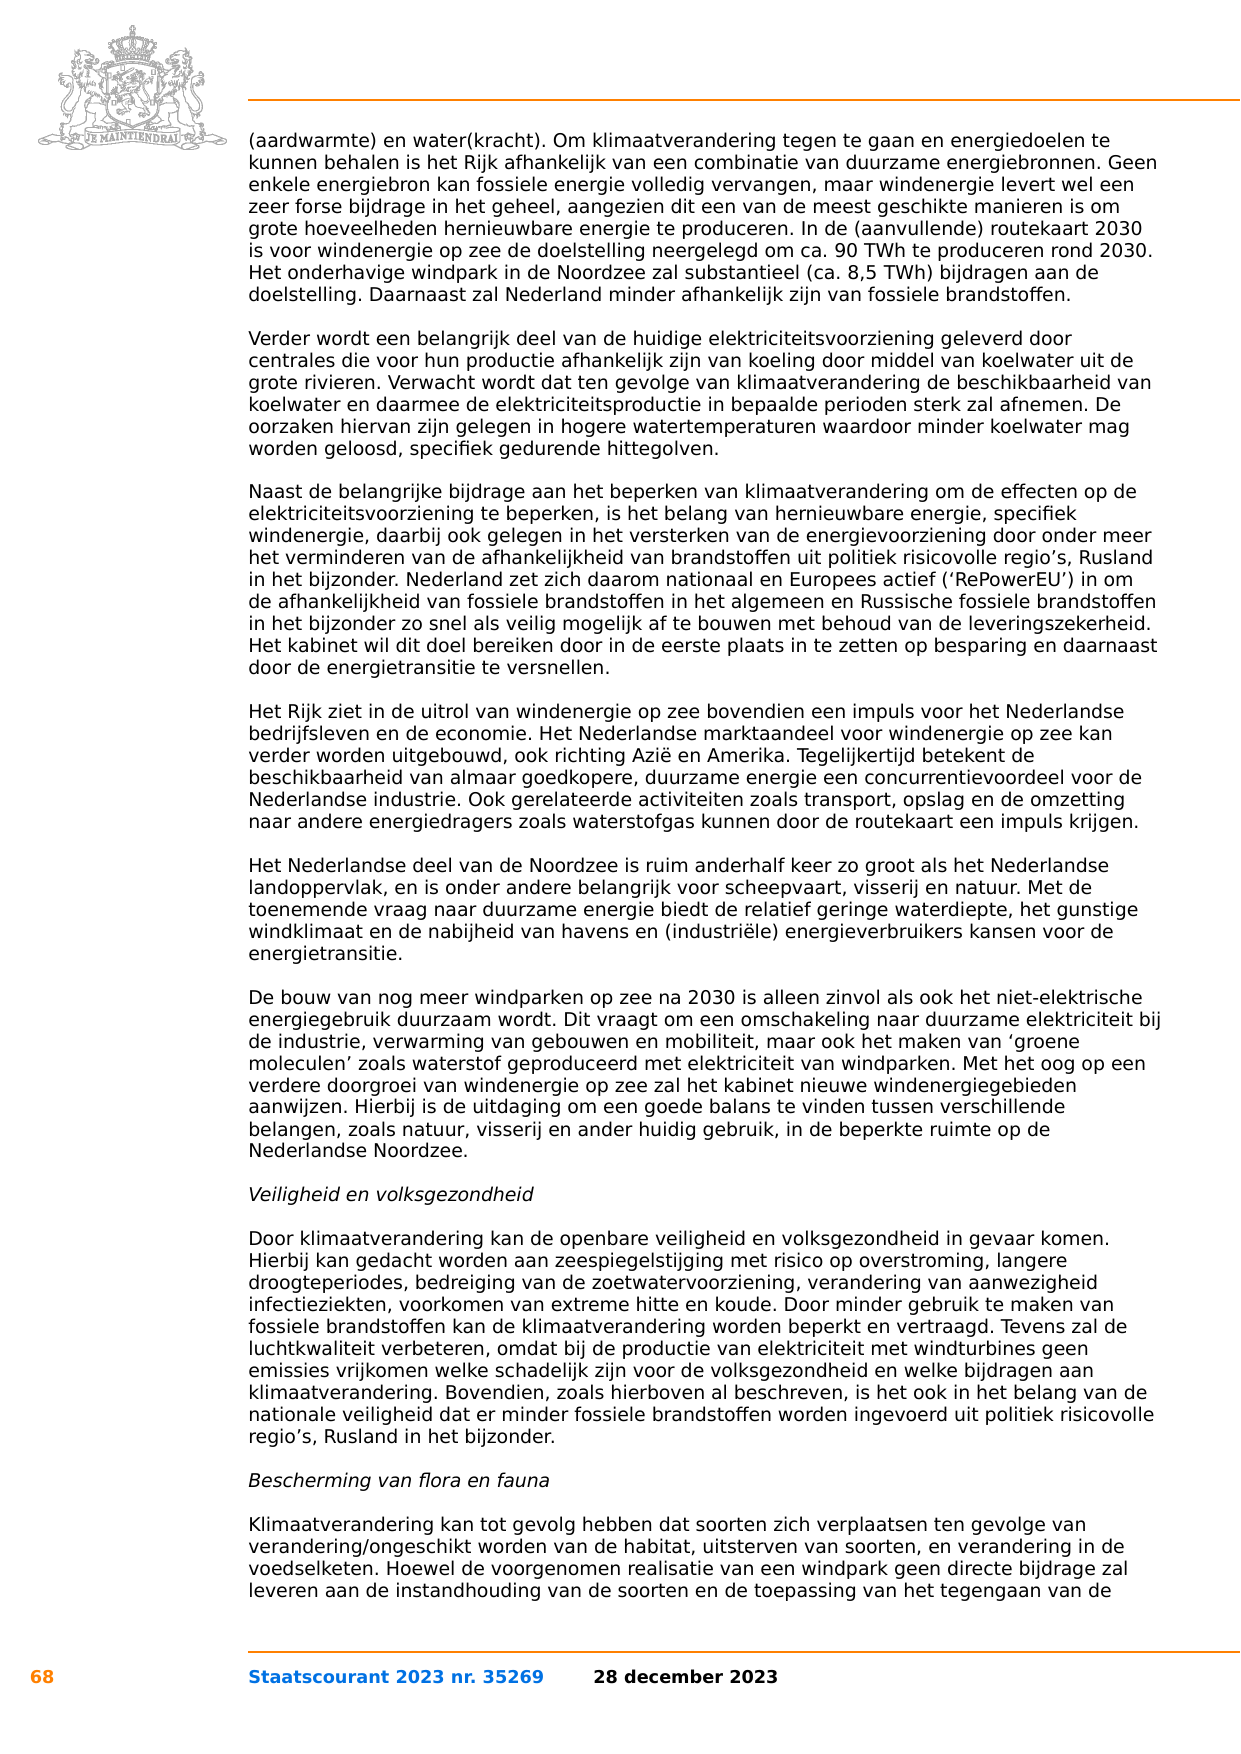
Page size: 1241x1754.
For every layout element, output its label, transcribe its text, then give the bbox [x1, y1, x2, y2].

picture [38, 25, 227, 150]
text Verder wordt een belangrijk deel van de huidige elektriciteitsvoorziening geleverd door centrales die voor hun productie afhankelijk zijn van koeling door middel van koelwater uit de grote rivieren. Verwacht wordt dat ten gevolge van klimaatverandering de beschikbaarheid van koelwater en daarmee de elektriciteitsproductie in bepaalde perioden sterk zal afnemen. De oorzaken hiervan zijn gelegen in hogere watertemperaturen waardoor minder koelwater mag worden geloosd, specifiek gedurende hittegolven. [248, 328, 1163, 459]
text De bouw van nog meer windparken op zee na 2030 is alleen zinvol als ook het niet-elektrische energiegebruik duurzaam wordt. Dit vraagt om een omschakeling naar duurzame elektriciteit bij de industrie, verwarming van gebouwen en mobiliteit, maar ook het maken van ‘groene moleculen’ zoals waterstof geproduceerd met elektriciteit van windparken. Met het oog op een verdere doorgroei van windenergie op zee zal het kabinet nieuwe windenergiegebieden aanwijzen. Hierbij is de uitdaging om een goede balans te vinden tussen verschillende belangen, zoals natuur, visserij en ander huidig gebruik, in de beperkte ruimte op de Nederlandse Noordzee. [248, 987, 1163, 1162]
subtitle Veiligheid en volksgezondheid [248, 1184, 1163, 1206]
text Naast de belangrijke bijdrage aan het beperken van klimaatverandering om de effecten op de elektriciteitsvoorziening te beperken, is het belang van hernieuwbare energie, specifiek windenergie, daarbij ook gelegen in het versterken van de energievoorziening door onder meer het verminderen van de afhankelijkheid van brandstoffen uit politiek risicovolle regio’s, Rusland in het bijzonder. Nederland zet zich daarom nationaal en Europees actief (‘RePowerEU’) in om de afhankelijkheid van fossiele brandstoffen in het algemeen en Russische fossiele brandstoffen in het bijzonder zo snel als veilig mogelijk af te bouwen met behoud van de leveringszekerheid. Het kabinet wil dit doel bereiken door in de eerste plaats in te zetten op besparing en daarnaast door de energietransitie te versnellen. [248, 481, 1163, 679]
subtitle Bescherming van flora en fauna [248, 1470, 1163, 1492]
text Het Rijk ziet in de uitrol van windenergie op zee bovendien een impuls voor het Nederlandse bedrijfsleven en de economie. Het Nederlandse marktaandeel voor windenergie op zee kan verder worden uitgebouwd, ook richting Azië en Amerika. Tegelijkertijd betekent de beschikbaarheid van almaar goedkopere, duurzame energie een concurrentievoordeel voor de Nederlandse industrie. Ook gerelateerde activiteiten zoals transport, opslag en de omzetting naar andere energiedragers zoals waterstofgas kunnen door de routekaart een impuls krijgen. [248, 701, 1163, 833]
text Door klimaatverandering kan de openbare veiligheid en volksgezondheid in gevaar komen. Hierbij kan gedacht worden aan zeespiegelstijging met risico op overstroming, langere droogteperiodes, bedreiging van de zoetwatervoorziening, verandering van aanwezigheid infectieziekten, voorkomen van extreme hitte en koude. Door minder gebruik te maken van fossiele brandstoffen kan de klimaatverandering worden beperkt en vertraagd. Tevens zal de luchtkwaliteit verbeteren, omdat bij de productie van elektriciteit met windturbines geen emissies vrijkomen welke schadelijk zijn voor de volksgezondheid en welke bijdragen aan klimaatverandering. Bovendien, zoals hierboven al beschreven, is het ook in het belang van de nationale veiligheid dat er minder fossiele brandstoffen worden ingevoerd uit politiek risicovolle regio’s, Rusland in het bijzonder. [248, 1228, 1163, 1448]
text Klimaatverandering kan tot gevolg hebben dat soorten zich verplaatsen ten gevolge van verandering/ongeschikt worden van de habitat, uitsterven van soorten, en verandering in de voedselketen. Hoewel de voorgenomen realisatie van een windpark geen directe bijdrage zal leveren aan de instandhouding van de soorten en de toepassing van het tegengaan van de [248, 1514, 1163, 1602]
text (aardwarmte) en water(kracht). Om klimaatverandering tegen te gaan en energiedoelen te kunnen behalen is het Rijk afhankelijk van een combinatie van duurzame energiebronnen. Geen enkele energiebron kan fossiele energie volledig vervangen, maar windenergie levert wel een zeer forse bijdrage in het geheel, aangezien dit een van de meest geschikte manieren is om grote hoeveelheden hernieuwbare energie te produceren. In de (aanvullende) routekaart 2030 is voor windenergie op zee de doelstelling neergelegd om ca. 90 TWh te produceren rond 2030. Het onderhavige windpark in de Noordzee zal substantieel (ca. 8,5 TWh) bijdragen aan de doelstelling. Daarnaast zal Nederland minder afhankelijk zijn van fossiele brandstoffen. [248, 130, 1163, 306]
text Het Nederlandse deel van de Noordzee is ruim anderhalf keer zo groot als het Nederlandse landoppervlak, en is onder andere belangrijk voor scheepvaart, visserij en natuur. Met de toenemende vraag naar duurzame energie biedt de relatief geringe waterdiepte, het gunstige windklimaat en de nabijheid van havens en (industriële) energieverbruikers kansen voor de energietransitie. [248, 855, 1163, 965]
